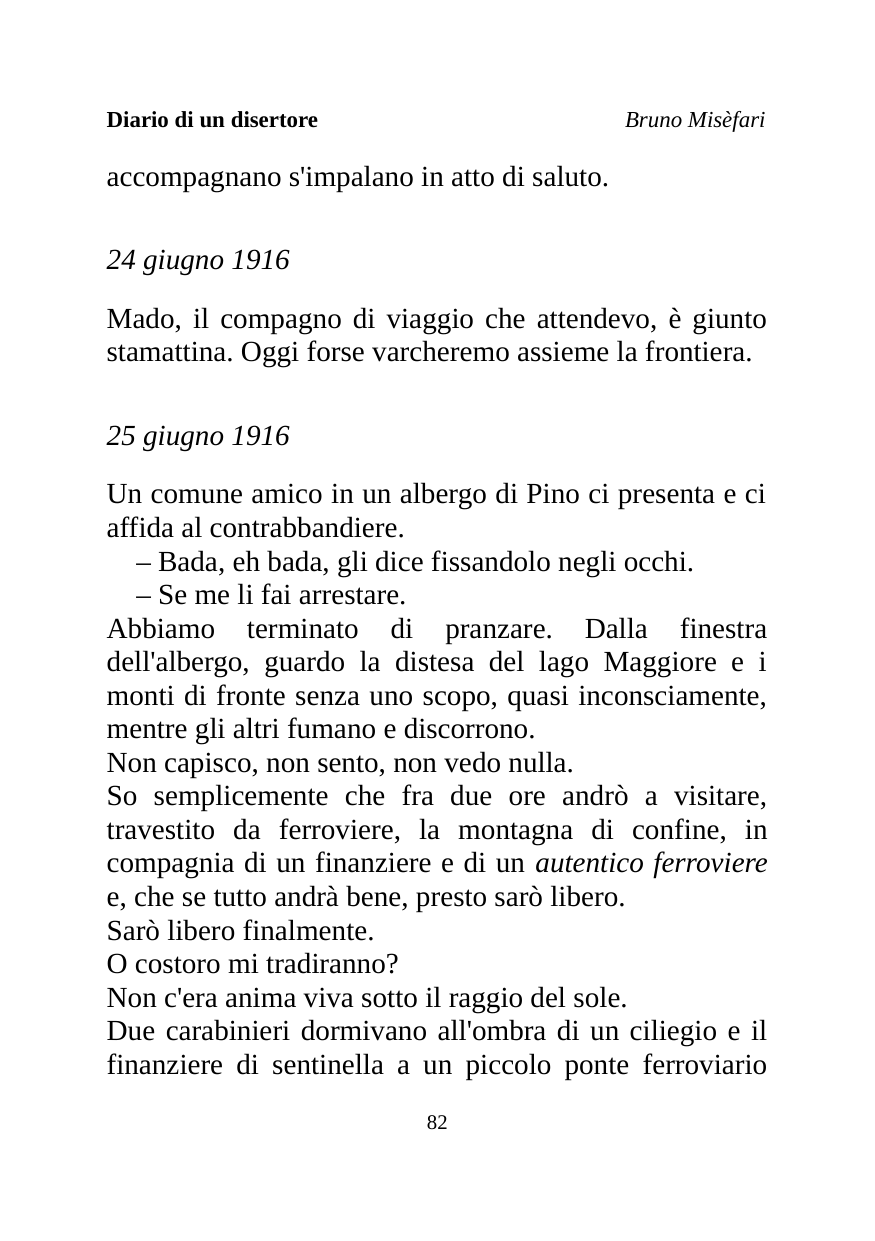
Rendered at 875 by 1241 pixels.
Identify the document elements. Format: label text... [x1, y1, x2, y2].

text Un comune amico in un albergo di Pino ci presenta e ci affida al contrabbandiere. [106, 477, 768, 544]
text Non capisco, non sento, non vedo nulla. [106, 745, 768, 778]
text 25 giugno 1916 [106, 418, 768, 452]
text 24 giugno 1916 [106, 242, 768, 276]
text – Bada, eh bada, gli dice fissandolo negli occhi. [106, 544, 768, 577]
text accompagnano s'impalano in atto di saluto. [106, 159, 768, 192]
text Non c'era anima viva sotto il raggio del sole. [106, 980, 768, 1013]
text O costoro mi tradiranno? [106, 946, 768, 980]
text Sarò libero finalmente. [106, 913, 768, 946]
text So semplicemente che fra due ore andrò a visitare, travestito da ferroviere, la montagna di confine, in compagnia di un finanziere e di un autentico ferroviere e, che se tutto andrà bene, presto sarò libero. [106, 778, 768, 913]
text Due carabinieri dormivano all'ombra di un ciliegio e il finanziere di sentinella a un piccolo ponte ferroviario [106, 1013, 768, 1080]
text – Se me li fai arrestare. [106, 577, 768, 611]
text Mado, il compagno di viaggio che attendevo, è giunto stamattina. Oggi forse varcheremo assieme la frontiera. [106, 301, 768, 368]
text Abbiamo terminato di pranzare. Dalla finestra dell'albergo, guardo la distesa del lago Maggiore e i monti di fronte senza uno scopo, quasi inconsciamente, mentre gli altri fumano e discorrono. [106, 611, 768, 745]
